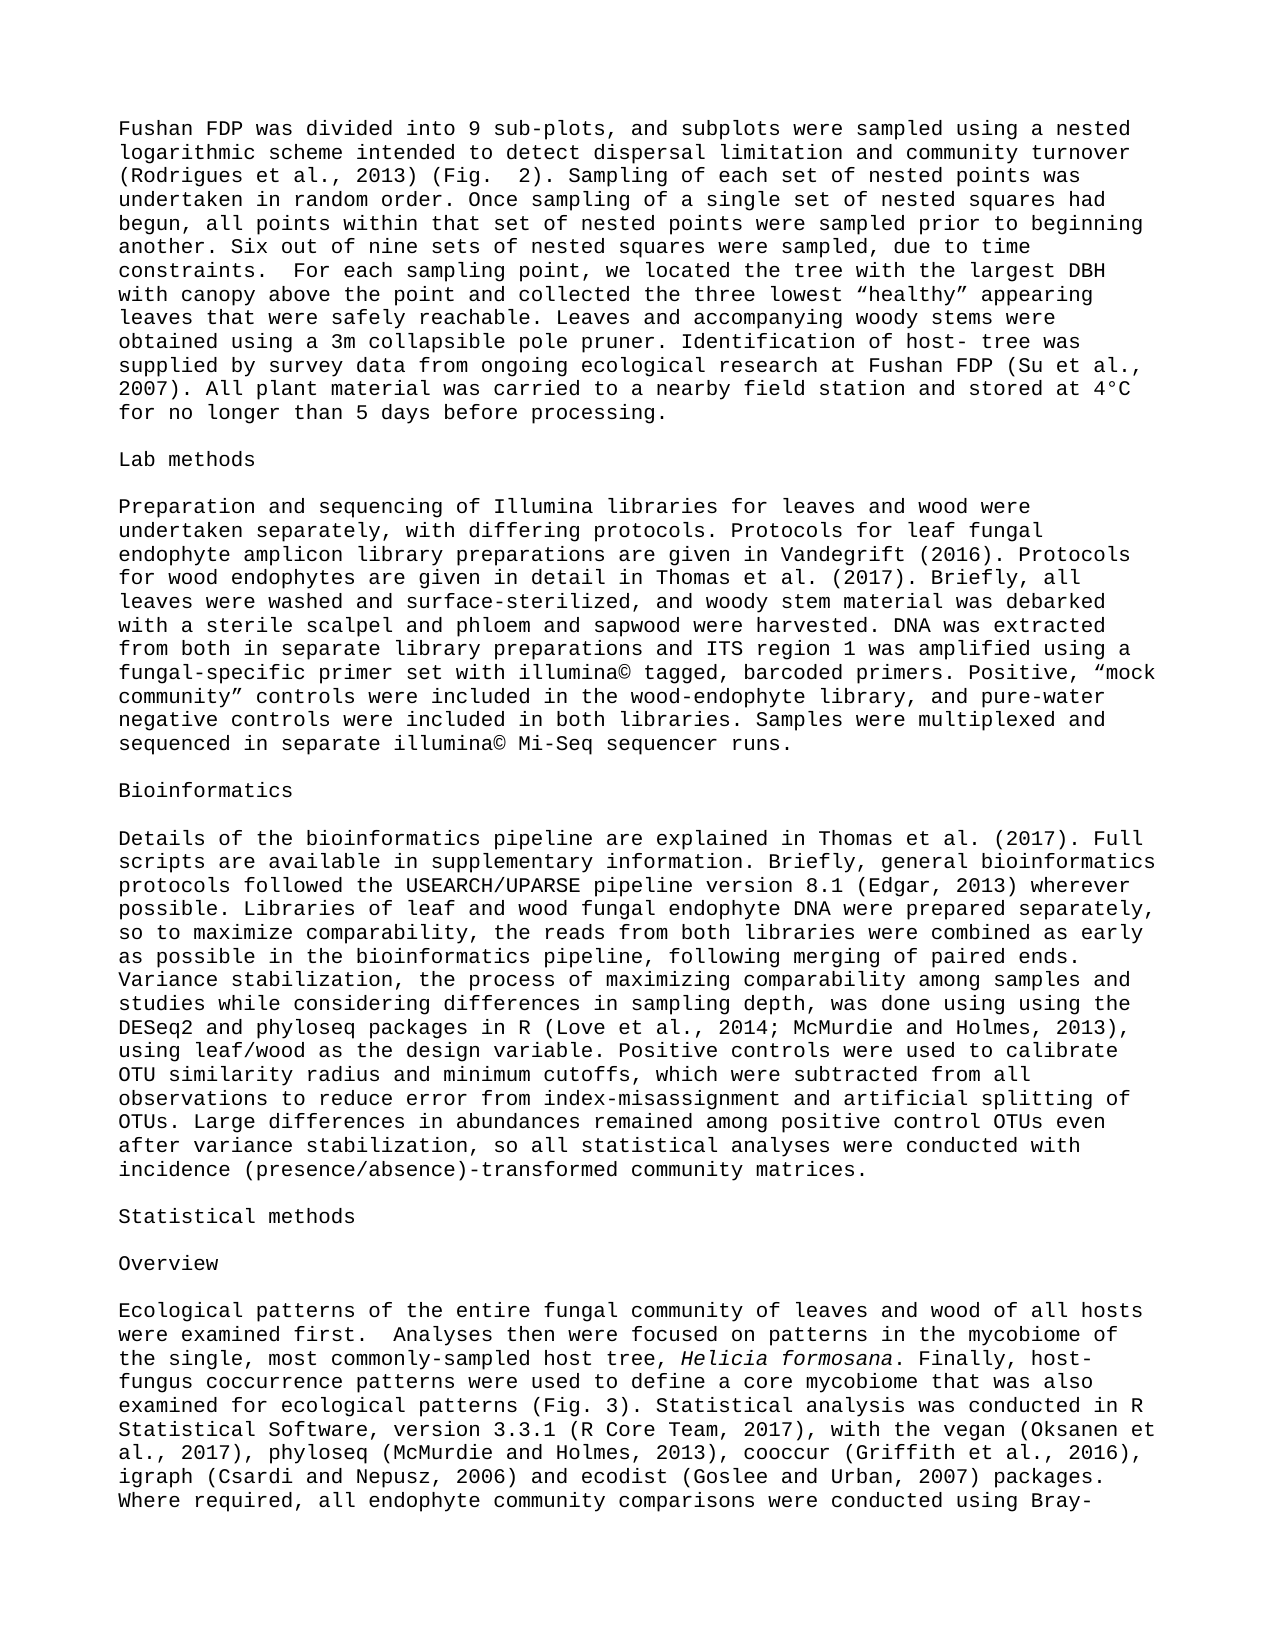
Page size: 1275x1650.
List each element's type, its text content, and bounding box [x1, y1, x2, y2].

text Overview [118, 1253, 1157, 1277]
text Preparation and sequencing of Illumina libraries for leaves and wood were undertaken separately, with differing protocols. Protocols for leaf fungal endophyte amplicon library preparations are given in Vandegrift (2016). Protocols for wood endophytes are given in detail in Thomas et al. (2017). Briefly, all leaves were washed and surface-sterilized, and woody stem material was debarked with a sterile scalpel and phloem and sapwood were harvested. DNA was extracted from both in separate library preparations and ITS region 1 was amplified using a fungal-specific primer set with illumina© tagged, barcoded primers. Positive, “mock community” controls were included in the wood-endophyte library, and pure-water negative controls were included in both libraries. Samples were multiplexed and sequenced in separate illumina© Mi-Seq sequencer runs. [118, 496, 1157, 757]
text Details of the bioinformatics pipeline are explained in Thomas et al. (2017). Full scripts are available in supplementary information. Briefly, general bioinformatics protocols followed the USEARCH/UPARSE pipeline version 8.1 (Edgar, 2013) wherever possible. Libraries of leaf and wood fungal endophyte DNA were prepared separately, so to maximize comparability, the reads from both libraries were combined as early as possible in the bioinformatics pipeline, following merging of paired ends. Variance stabilization, the process of maximizing comparability among samples and studies while considering differences in sampling depth, was done using using the DESeq2 and phyloseq packages in R (Love et al., 2014; McMurdie and Holmes, 2013), using leaf/wood as the design variable. Positive controls were used to calibrate OTU similarity radius and minimum cutoffs, which were subtracted from all observations to reduce error from index-misassignment and artificial splitting of OTUs. Large differences in abundances remained among positive control OTUs even after variance stabilization, so all statistical analyses were conducted with incidence (presence/absence)-transformed community matrices. [118, 827, 1157, 1182]
text Statistical methods [118, 1206, 1157, 1229]
text Bioinformatics [118, 780, 1157, 804]
text Lab methods [118, 449, 1157, 473]
text Ecological patterns of the entire fungal community of leaves and wood of all hosts were examined first. Analyses then were focused on patterns in the mycobiome of the single, most commonly-sampled host tree, Helicia formosana. Finally, host-fungus coccurrence patterns were used to define a core mycobiome that was also examined for ecological patterns (Fig. 3). Statistical analysis was conducted in R Statistical Software, version 3.3.1 (R Core Team, 2017), with the vegan (Oksanen et al., 2017), phyloseq (McMurdie and Holmes, 2013), cooccur (Griffith et al., 2016), igraph (Csardi and Nepusz, 2006) and ecodist (Goslee and Urban, 2007) packages. Where required, all endophyte community comparisons were conducted using Bray- [118, 1300, 1157, 1513]
text Fushan FDP was divided into 9 sub-plots, and subplots were sampled using a nested logarithmic scheme intended to detect dispersal limitation and community turnover (Rodrigues et al., 2013) (Fig. 2). Sampling of each set of nested points was undertaken in random order. Once sampling of a single set of nested squares had begun, all points within that set of nested points were sampled prior to beginning another. Six out of nine sets of nested squares were sampled, due to time constraints. For each sampling point, we located the tree with the largest DBH with canopy above the point and collected the three lowest “healthy” appearing leaves that were safely reachable. Leaves and accompanying woody stems were obtained using a 3m collapsible pole pruner. Identification of host- tree was supplied by survey data from ongoing ecological research at Fushan FDP (Su et al., 2007). All plant material was carried to a nearby field station and stored at 4°C for no longer than 5 days before processing. [118, 118, 1157, 426]
